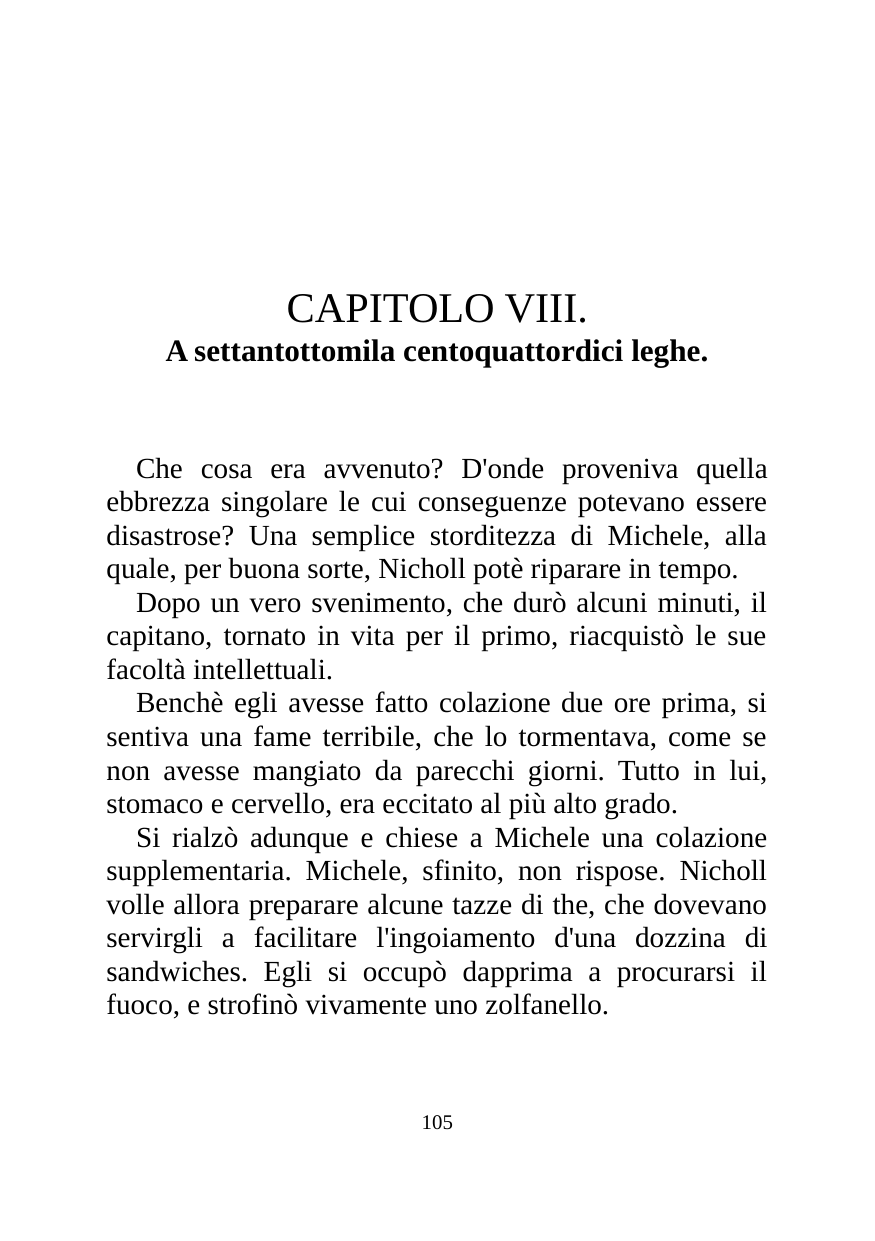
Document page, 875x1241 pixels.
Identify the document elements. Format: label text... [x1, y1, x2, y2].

text Che cosa era avvenuto? D'onde proveniva quella ebbrezza singolare le cui conseguenze potevano essere disastrose? Una semplice storditezza di Michele, alla quale, per buona sorte, Nicholl potè riparare in tempo. [106, 451, 768, 585]
text Si rialzò adunque e chiese a Michele una colazione supplementaria. Michele, sfinito, non rispose. Nicholl volle allora preparare alcune tazze di the, che dovevano servirgli a facilitare l'ingoiamento d'una dozzina di sandwiches. Egli si occupò dapprima a procurarsi il fuoco, e strofinò vivamente uno zolfanello. [106, 820, 768, 1021]
subtitle CAPITOLO VIII. A settantottomila centoquattordici leghe. [106, 283, 768, 368]
text Dopo un vero svenimento, che durò alcuni minuti, il capitano, tornato in vita per il primo, riacquistò le sue facoltà intellettuali. [106, 585, 768, 686]
text Benchè egli avesse fatto colazione due ore prima, si sentiva una fame terribile, che lo tormentava, come se non avesse mangiato da parecchi giorni. Tutto in lui, stomaco e cervello, era eccitato al più alto grado. [106, 686, 768, 820]
